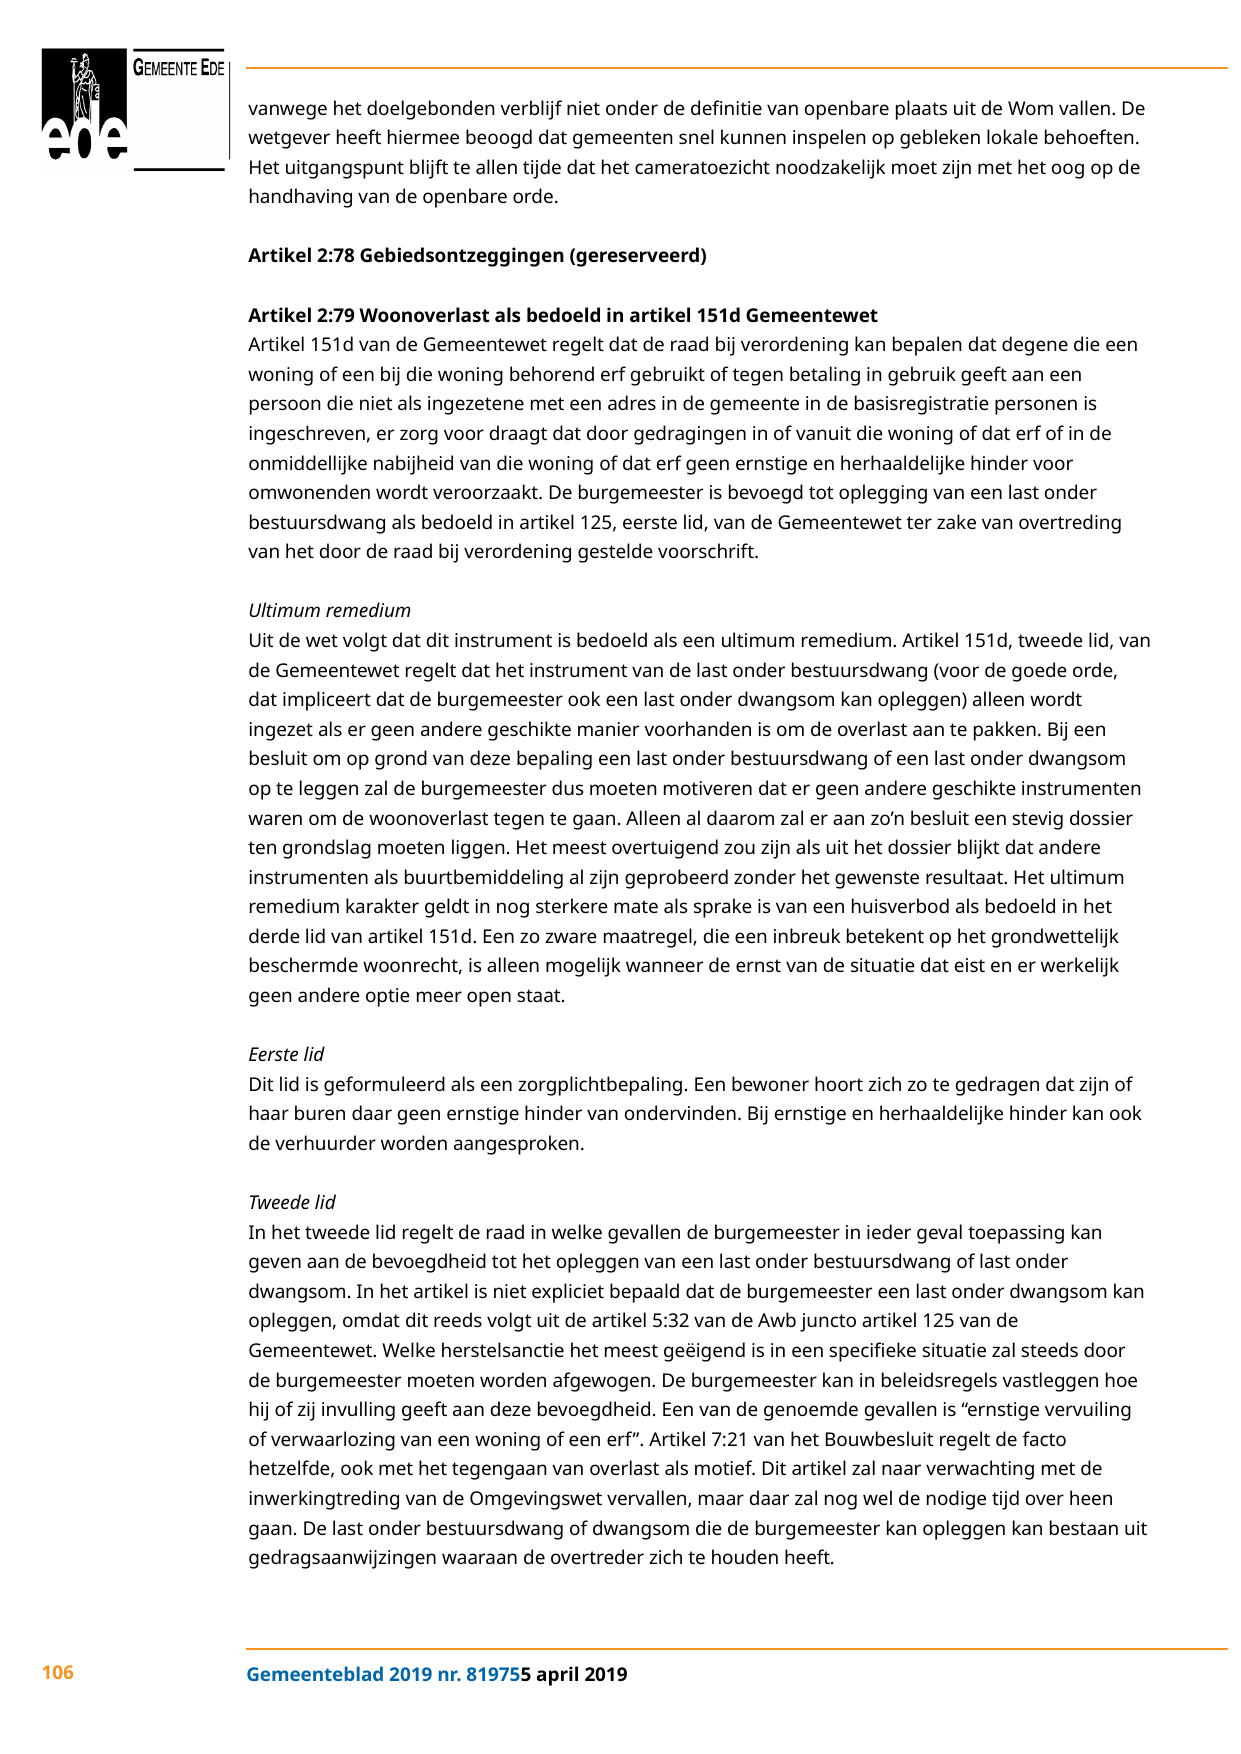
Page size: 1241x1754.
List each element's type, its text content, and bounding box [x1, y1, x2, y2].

text In het tweede lid regelt de raad in welke gevallen de burgemeester in ieder geval toepassing kan geven aan de bevoegdheid tot het opleggen van een last onder bestuursdwang of last onder dwangsom. In het artikel is niet expliciet bepaald dat de burgemeester een last onder dwangsom kan opleggen, omdat dit reeds volgt uit de artikel 5:32 van de Awb juncto artikel 125 van de Gemeentewet. Welke herstelsanctie het meest geëigend is in een specifieke situatie zal steeds door de burgemeester moeten worden afgewogen. De burgemeester kan in beleidsregels vastleggen hoe hij of zij invulling geeft aan deze bevoegdheid. Een van de genoemde gevallen is “ernstige vervuiling of verwaarlozing van een woning of een erf”. Artikel 7:21 van het Bouwbesluit regelt de facto hetzelfde, ook met het tegengaan van overlast als motief. Dit artikel zal naar verwachting met de inwerkingtreding van de Omgevingswet vervallen, maar daar zal nog wel de nodige tijd over heen gaan. De last onder bestuursdwang of dwangsom die de burgemeester kan opleggen kan bestaan uit gedragsaanwijzingen waaraan de overtreder zich te houden heeft. [248, 1219, 1152, 1570]
picture [41, 47, 231, 172]
text Artikel 2:78 Gebiedsontzeggingen (gereserveerd) [248, 243, 1152, 268]
text Artikel 151d van de Gemeentewet regelt dat de raad bij verordening kan bepalen dat degene die een woning of een bij die woning behorend erf gebruikt of tegen betaling in gebruik geeft aan een persoon die niet als ingezetene met een adres in de gemeente in de basisregistratie personen is ingeschreven, er zorg voor draagt dat door gedragingen in of vanuit die woning of dat erf of in de onmiddellijke nabijheid van die woning of dat erf geen ernstige en herhaaldelijke hinder voor omwonenden wordt veroorzaakt. De burgemeester is bevoegd tot oplegging van een last onder bestuursdwang als bedoeld in artikel 125, eerste lid, van de Gemeentewet ter zake van overtreding van het door de raad bij verordening gestelde voorschrift. [248, 331, 1152, 564]
text Ultimum remedium [248, 598, 1152, 623]
text vanwege het doelgebonden verblijf niet onder de definitie van openbare plaats uit de Wom vallen. De wetgever heeft hiermee beoogd dat gemeenten snel kunnen inspelen op gebleken lokale behoeften. Het uitgangspunt blijft te allen tijde dat het cameratoezicht noodzakelijk moet zijn met het oog op de handhaving van de openbare orde. [248, 95, 1152, 209]
text Dit lid is geformuleerd als een zorgplichtbepaling. Een bewoner hoort zich zo te gedragen dat zijn of haar buren daar geen ernstige hinder van ondervinden. Bij ernstige en herhaaldelijke hinder kan ook de verhuurder worden aangesproken. [248, 1071, 1152, 1156]
text Artikel 2:79 Woonoverlast als bedoeld in artikel 151d Gemeentewet [248, 302, 1152, 328]
text Tweede lid [248, 1189, 1152, 1215]
text Eerste lid [248, 1041, 1152, 1067]
text Uit de wet volgt dat dit instrument is bedoeld als een ultimum remedium. Artikel 151d, tweede lid, van de Gemeentewet regelt dat het instrument van de last onder bestuursdwang (voor de goede orde, dat impliceert dat de burgemeester ook een last onder dwangsom kan opleggen) alleen wordt ingezet als er geen andere geschikte manier voorhanden is om de overlast aan te pakken. Bij een besluit om op grond van deze bepaling een last onder bestuursdwang of een last onder dwangsom op te leggen zal de burgemeester dus moeten motiveren dat er geen andere geschikte instrumenten waren om de woonoverlast tegen te gaan. Alleen al daarom zal er aan zo’n besluit een stevig dossier ten grondslag moeten liggen. Het meest overtuigend zou zijn als uit het dossier blijkt dat andere instrumenten als buurtbemiddeling al zijn geprobeerd zonder het gewenste resultaat. Het ultimum remedium karakter geldt in nog sterkere mate als sprake is van een huisverbod als bedoeld in het derde lid van artikel 151d. Een zo zware maatregel, die een inbreuk betekent op het grondwettelijk beschermde woonrecht, is alleen mogelijk wanneer de ernst van de situatie dat eist en er werkelijk geen andere optie meer open staat. [248, 627, 1152, 1008]
